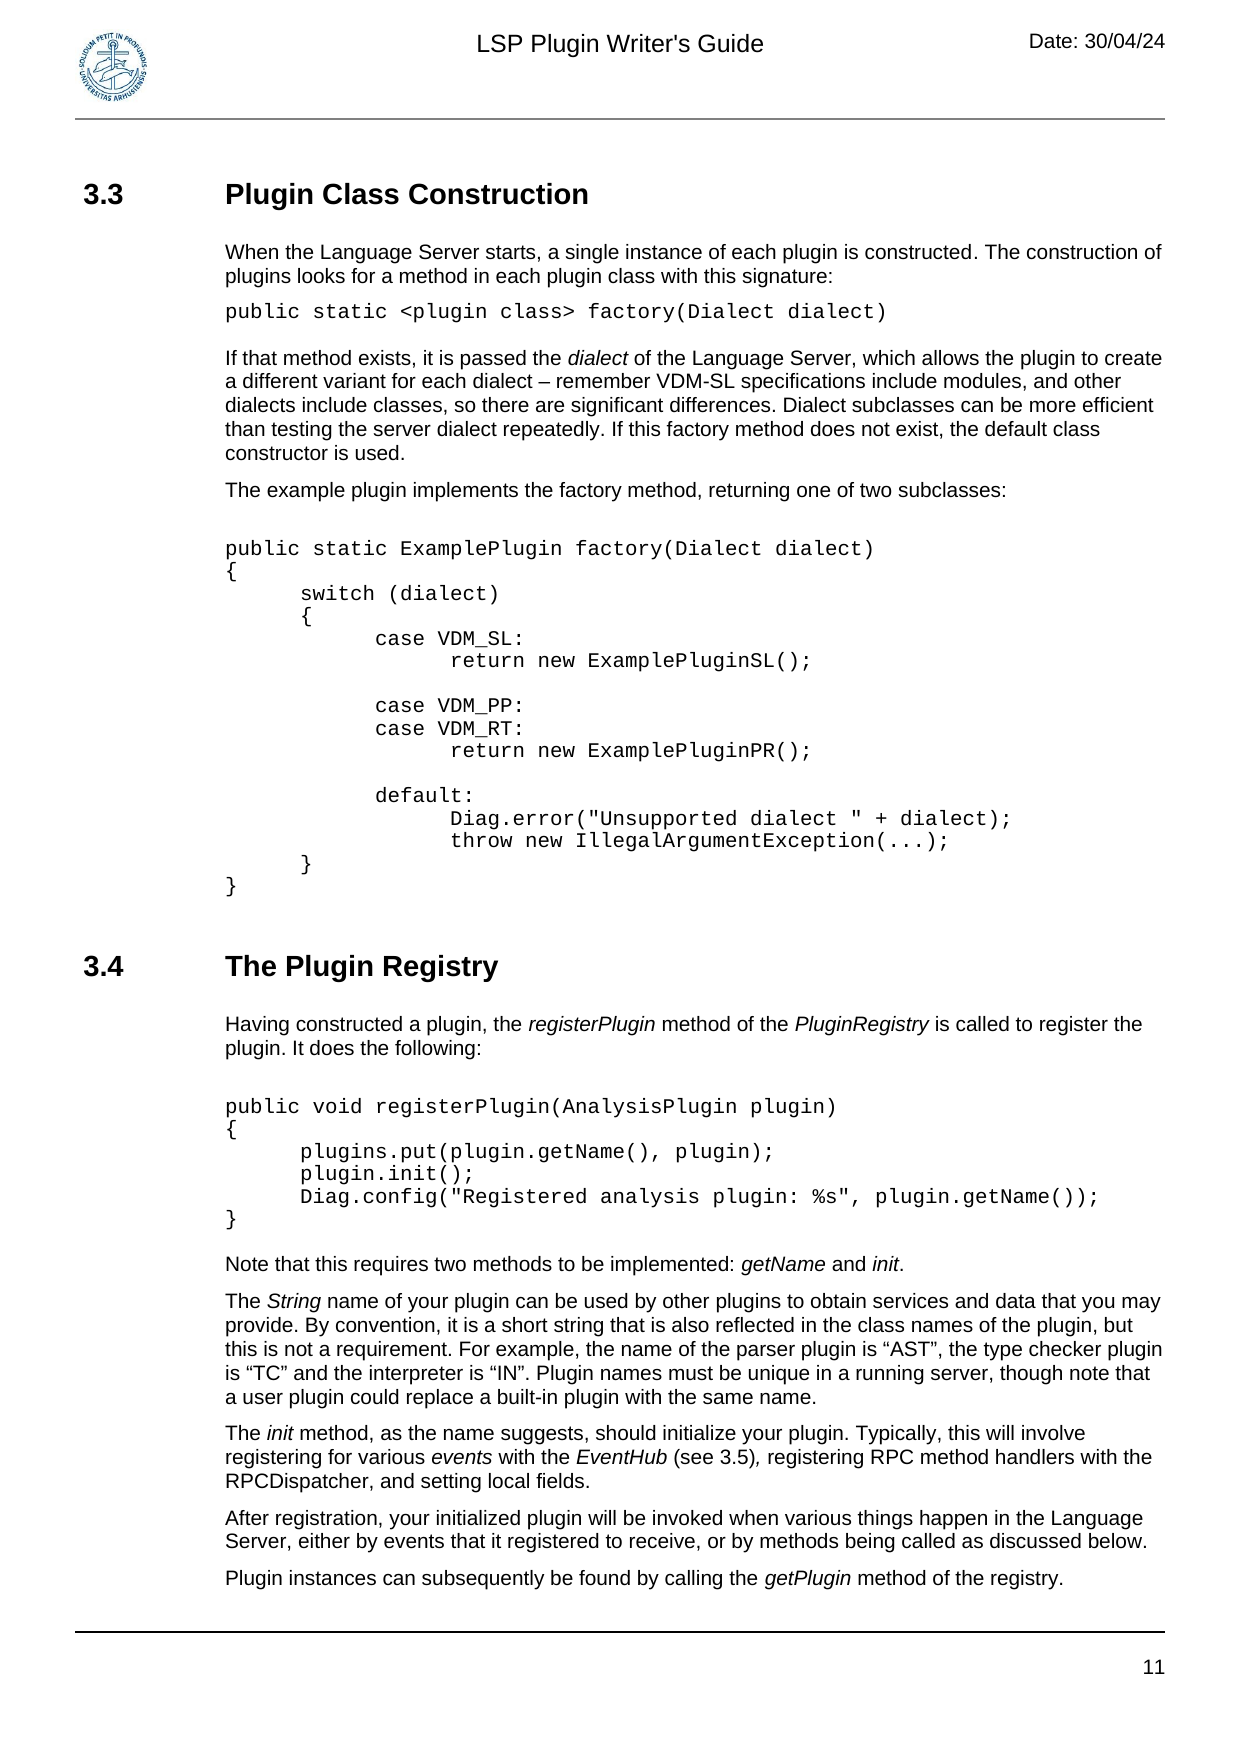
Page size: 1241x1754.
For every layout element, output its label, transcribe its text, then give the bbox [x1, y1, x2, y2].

text plugins.put(plugin.getName(), plugin); [225, 1140, 1165, 1163]
text return new ExamplePluginSL(); [225, 649, 1165, 672]
text case VDM_SL: [225, 627, 1165, 649]
text When the Language Server starts, a single instance of each plugin is constructed. The construction of plugins looks for a method in each plugin class with this signature: [225, 240, 1165, 288]
text { [225, 1118, 1165, 1140]
text public static ExamplePlugin factory(Dialect dialect) [225, 537, 1165, 559]
text Having constructed a plugin, the registerPlugin method of the PluginRegistry is called to register the plugin. It does the following: [225, 1012, 1165, 1060]
text } [225, 852, 1165, 874]
text If that method exists, it is passed the dialect of the Language Server, which allows the plugin to create a different variant for each dialect – remember VDM-SL specifications include modules, and other dialects include classes, so there are significant differences. Dialect subclasses can be more efficient than testing the server dialect repeatedly. If this factory method does not exist, the default class constructor is used. [225, 346, 1165, 466]
text Plugin instances can subsequently be found by calling the getPlugin method of the registry. [225, 1566, 1165, 1590]
text Diag.config("Registered analysis plugin: %s", plugin.getName()); [225, 1185, 1165, 1208]
text default: [225, 784, 1165, 807]
text switch (dialect) [225, 582, 1165, 604]
picture [75, 29, 150, 105]
subtitle The Plugin Registry [75, 949, 1165, 982]
text The example plugin implements the factory method, returning one of two subclasses: [225, 478, 1165, 502]
text public static <plugin class> factory(Dialect dialect) [225, 301, 1165, 323]
text plugin.init(); [225, 1163, 1165, 1185]
text The String name of your plugin can be used by other plugins to obtain services and data that you may provide. By convention, it is a short string that is also reflected in the class names of the plugin, but this is not a requirement. For example, the name of the parser plugin is “AST”, the type checker plugin is “TC” and the interpreter is “IN”. Plugin names must be unique in a running server, though note that a user plugin could replace a built-in plugin with the same name. [225, 1289, 1165, 1409]
text case VDM_PP: [225, 694, 1165, 717]
text Note that this requires two methods to be implemented: getName and init. [225, 1253, 1165, 1277]
text return new ExamplePluginPR(); [225, 739, 1165, 762]
text The init method, as the name suggests, should initialize your plugin. Typically, this will involve registering for various events with the EventHub (see 3.5), registering RPC method handlers with the RPCDispatcher, and setting local fields. [225, 1421, 1165, 1493]
subtitle Plugin Class Construction [75, 178, 1165, 210]
text After registration, your initialized plugin will be invoked when various things happen in the Language Server, either by events that it registered to receive, or by methods being called as discussed below. [225, 1506, 1165, 1554]
text Diag.error("Unsupported dialect " + dialect); [225, 807, 1165, 829]
text case VDM_RT: [225, 717, 1165, 739]
text throw new IllegalArgumentException(...); [225, 829, 1165, 852]
text { [225, 604, 1165, 627]
text { [225, 559, 1165, 582]
text public void registerPlugin(AnalysisPlugin plugin) [225, 1095, 1165, 1118]
text } [225, 1208, 1165, 1230]
text } [225, 874, 1165, 897]
